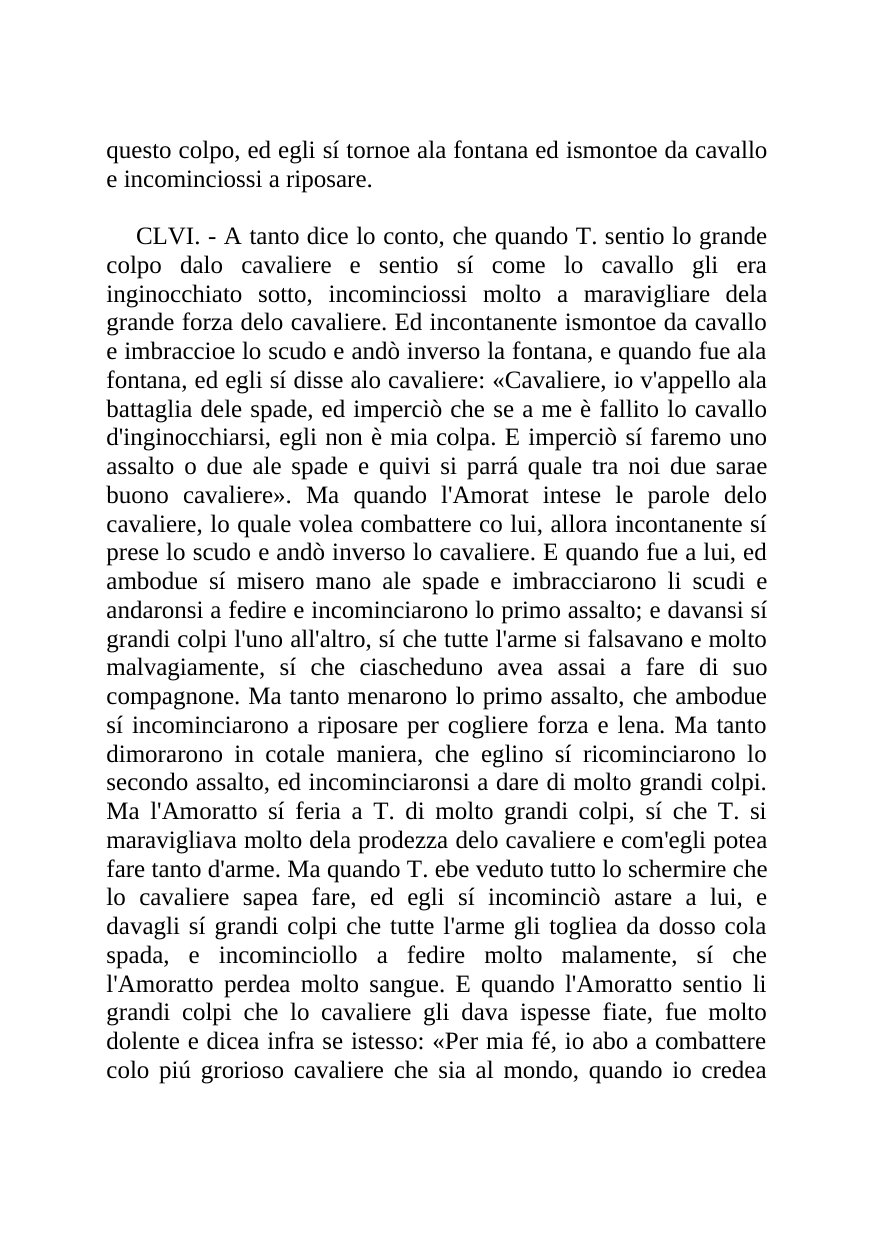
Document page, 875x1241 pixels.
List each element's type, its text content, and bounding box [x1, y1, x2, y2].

text questo colpo, ed egli sí tornoe ala fontana ed ismontoe da cavallo e incominciossi a riposare. [106, 135, 768, 192]
text CLVI. - A tanto dice lo conto, che quando T. sentio lo grande colpo dalo cavaliere e sentio sí come lo cavallo gli era inginocchiato sotto, incominciossi molto a maravigliare dela grande forza delo cavaliere. Ed incontanente ismontoe da cavallo e imbraccioe lo scudo e andò inverso la fontana, e quando fue ala fontana, ed egli sí disse alo cavaliere: «Cavaliere, io v'appello ala battaglia dele spade, ed imperciò che se a me è fallito lo cavallo d'inginocchiarsi, egli non è mia colpa. E imperciò sí faremo uno assalto o due ale spade e quivi si parrá quale tra noi due sarae buono cavaliere». Ma quando l'Amorat intese le parole delo cavaliere, lo quale volea combattere co lui, allora incontanente sí prese lo scudo e andò inverso lo cavaliere. E quando fue a lui, ed ambodue sí misero mano ale spade e imbracciarono li scudi e andaronsi a fedire e incominciarono lo primo assalto; e davansi sí grandi colpi l'uno all'altro, sí che tutte l'arme si falsavano e molto malvagiamente, sí che ciascheduno avea assai a fare di suo compagnone. Ma tanto menarono lo primo assalto, che ambodue sí incominciarono a riposare per cogliere forza e lena. Ma tanto dimorarono in cotale maniera, che eglino sí ricominciarono lo secondo assalto, ed incominciaronsi a dare di molto grandi colpi. Ma l'Amoratto sí feria a T. di molto grandi colpi, sí che T. si maravigliava molto dela prodezza delo cavaliere e com'egli potea fare tanto d'arme. Ma quando T. ebe veduto tutto lo schermire che lo cavaliere sapea fare, ed egli sí incominciò astare a lui, e davagli sí grandi colpi che tutte l'arme gli togliea da dosso cola spada, e incominciollo a fedire molto malamente, sí che l'Amoratto perdea molto sangue. E quando l'Amoratto sentio li grandi colpi che lo cavaliere gli dava ispesse fiate, fue molto dolente e dicea infra se istesso: «Per mia fé, io abo a combattere colo piú grorioso cavaliere che sia al mondo, quando io credea [106, 221, 768, 1084]
